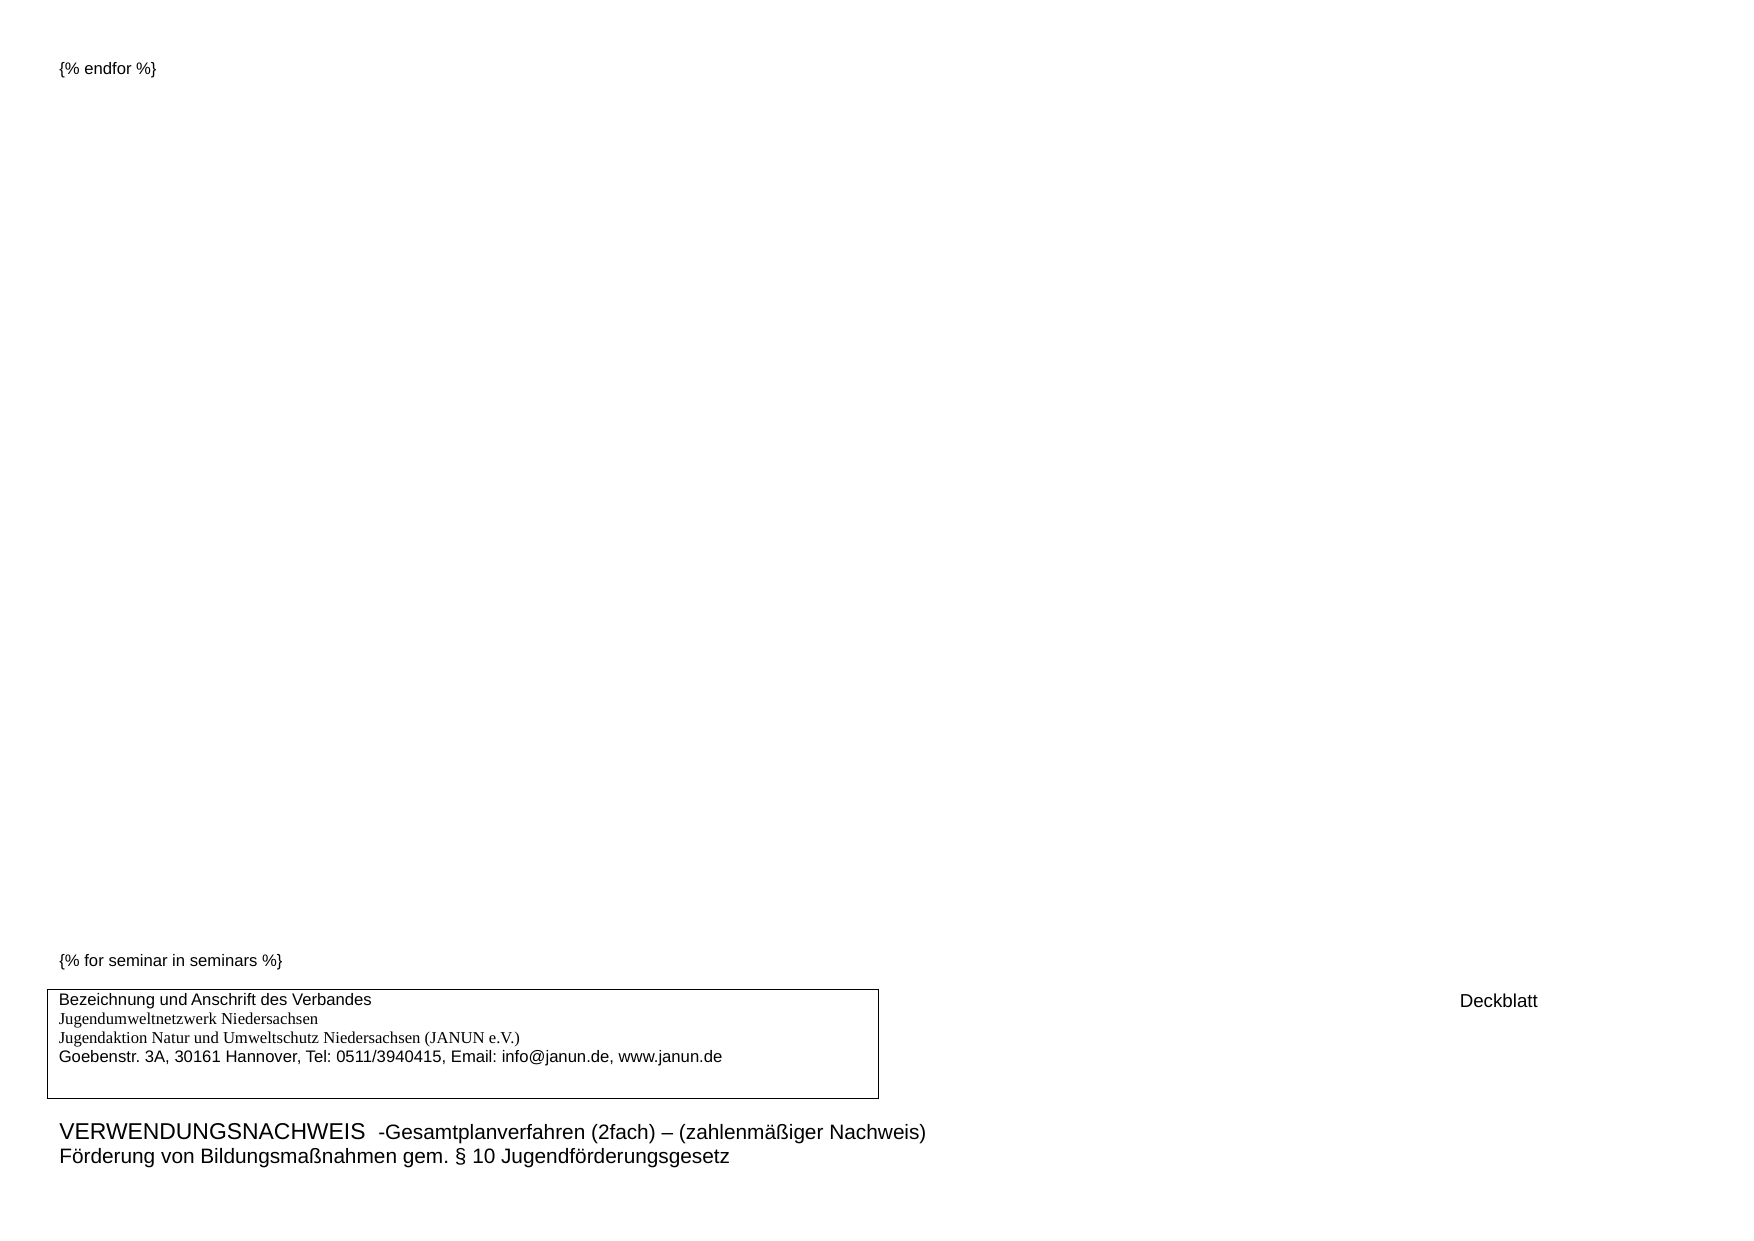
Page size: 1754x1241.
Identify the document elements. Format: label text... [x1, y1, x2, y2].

table_header [879, 989, 1438, 1098]
text {% for seminar in seminars %} [59, 950, 1695, 969]
text {% endfor %} [59, 59, 1695, 78]
table_header Deckblatt [1438, 989, 1711, 1098]
text VERWENDUNGSNACHWEIS -Gesamtplanverfahren (2fach) – (zahlenmäßiger Nachweis) [59, 1118, 1695, 1144]
table_header Bezeichnung und Anschrift des Verbandes Jugendumweltnetzwerk Niedersachsen Jugendaktion Natur und Umweltschutz Niedersachsen (JANUN e.V.) Goebenstr. 3A, 30161 Hannover, Tel: 0511/3940415, Email: info@janun.de, www.janun.de [48, 990, 878, 1098]
text Förderung von Bildungsmaßnahmen gem. § 10 Jugendförderungsgesetz [59, 1144, 1695, 1168]
